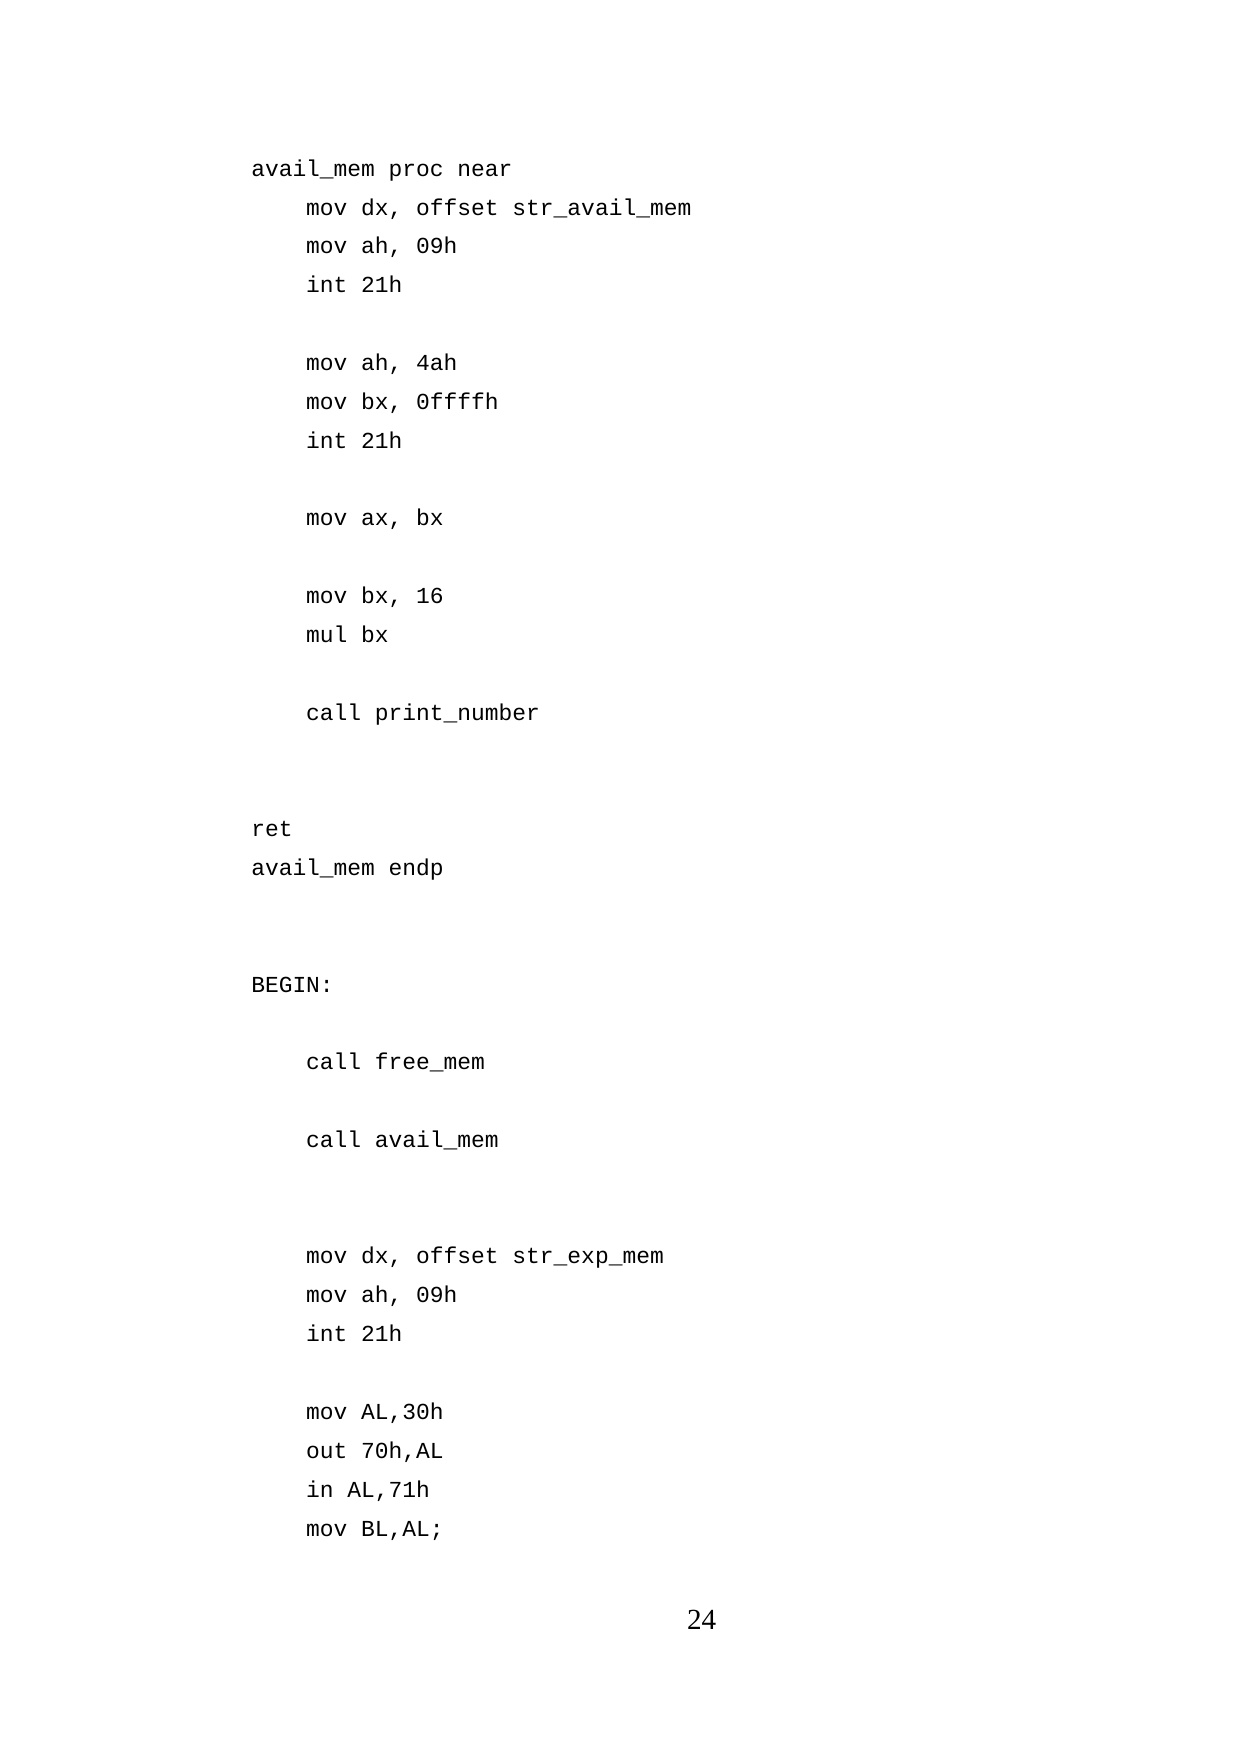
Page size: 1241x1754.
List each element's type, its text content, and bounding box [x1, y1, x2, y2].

text mov dx, offset str_avail_mem [177, 196, 1152, 222]
text mul bx [177, 623, 1152, 649]
text in AL,71h [177, 1478, 1152, 1504]
text out 70h,AL [177, 1439, 1152, 1465]
text mov ax, bx [177, 507, 1152, 533]
text ret [177, 817, 1152, 843]
text call free_mem [177, 1051, 1152, 1077]
text int 21h [177, 429, 1152, 455]
text avail_mem endp [177, 856, 1152, 882]
text mov dx, offset str_exp_mem [177, 1245, 1152, 1271]
text mov ah, 09h [177, 1284, 1152, 1310]
text int 21h [177, 1323, 1152, 1348]
text mov bx, 0ffffh [177, 390, 1152, 416]
text mov bx, 16 [177, 584, 1152, 610]
text mov AL,30h [177, 1400, 1152, 1426]
text mov ah, 09h [177, 235, 1152, 261]
text call print_number [177, 701, 1152, 727]
text avail_mem proc near [177, 157, 1152, 183]
text mov ah, 4ah [177, 351, 1152, 377]
text call avail_mem [177, 1128, 1152, 1154]
text BEGIN: [177, 973, 1152, 999]
text int 21h [177, 273, 1152, 299]
text mov BL,AL; [177, 1517, 1152, 1543]
